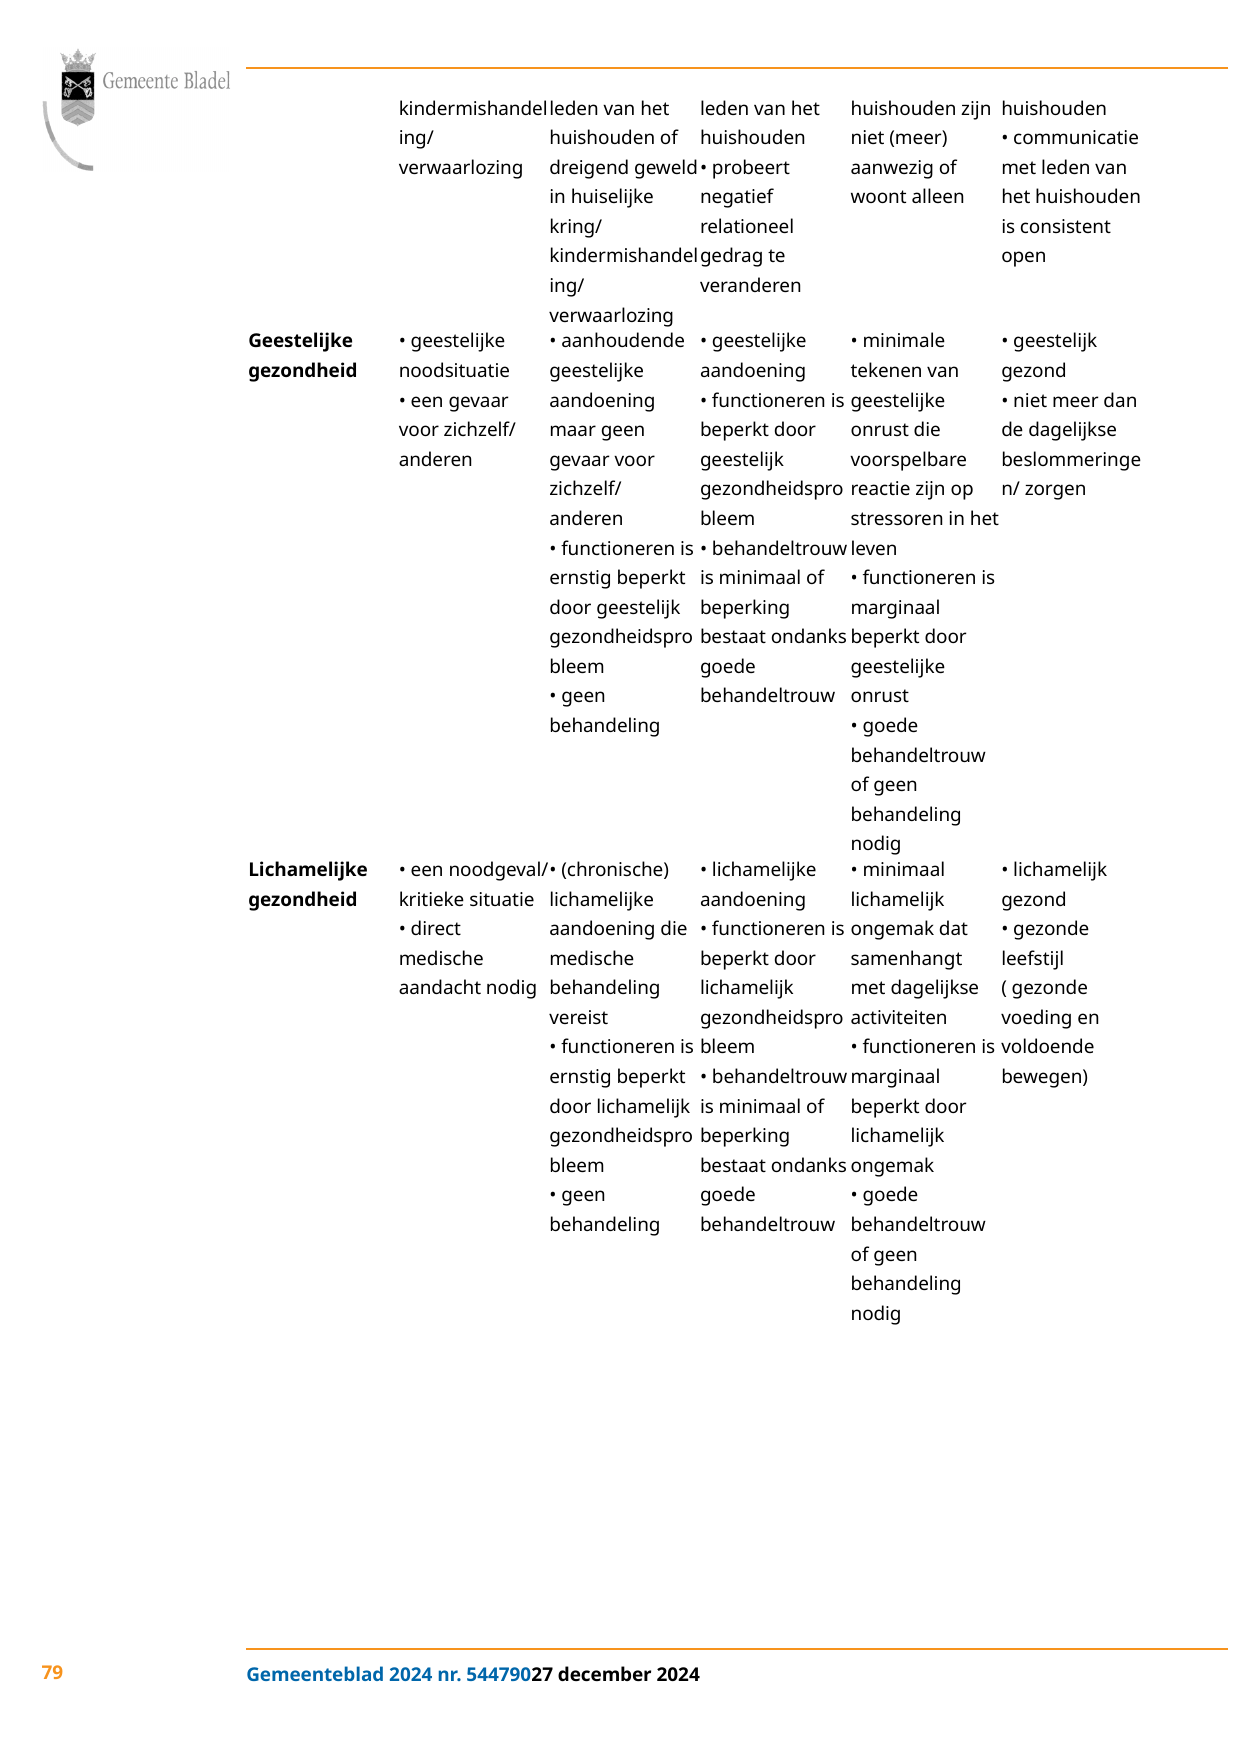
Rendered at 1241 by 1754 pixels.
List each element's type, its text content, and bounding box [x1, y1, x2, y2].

table_cell huishouden • communicatie met leden van het huishouden is consistent open [1001, 95, 1152, 328]
table_cell • minimale tekenen van geestelijke onrust die voorspelbare reactie zijn op stressoren in het leven • functioneren is marginaal beperkt door geestelijke onrust • goede behandeltrouw of geen behandeling nodig [850, 328, 1001, 856]
table_cell • minimaal lichamelijk ongemak dat samenhangt met dagelijkse activiteiten • functioneren is marginaal beperkt door lichamelijk ongemak • goede behandeltrouw of geen behandeling nodig [850, 856, 1001, 1326]
table_cell • geestelijk gezond • niet meer dan de dagelijkse beslommeringen/ zorgen [1001, 328, 1152, 856]
table_cell • aanhoudende geestelijke aandoening maar geen gevaar voor zichzelf/ anderen • functioneren is ernstig beperkt door geestelijk gezondheidsprobleem • geen behandeling [549, 328, 700, 856]
table_cell leden van het huishouden • probeert negatief relationeel gedrag te veranderen [700, 95, 850, 328]
table_cell • lichamelijke aandoening • functioneren is beperkt door lichamelijk gezondheidsprobleem • behandeltrouw is minimaal of beperking bestaat ondanks goede behandeltrouw [700, 856, 850, 1326]
table_cell leden van het huishouden of dreigend geweld in huiselijke kring/ kindermishandeling/ verwaarlozing [549, 95, 700, 328]
table_cell Lichamelijke gezondheid [248, 856, 398, 1326]
table_cell • lichamelijk gezond • gezonde leefstijl ( gezonde voeding en voldoende bewegen) [1001, 856, 1152, 1326]
table_cell kindermishandeling/ verwaarlozing [399, 95, 549, 328]
table_cell • geestelijke aandoening • functioneren is beperkt door geestelijk gezondheidsprobleem • behandeltrouw is minimaal of beperking bestaat ondanks goede behandeltrouw [700, 328, 850, 856]
table_cell • (chronische) lichamelijke aandoening die medische behandeling vereist • functioneren is ernstig beperkt door lichamelijk gezondheidsprobleem • geen behandeling [549, 856, 700, 1326]
table_cell Geestelijke gezondheid [248, 328, 398, 856]
picture [41, 47, 231, 172]
table_cell • een noodgeval/ kritieke situatie • direct medische aandacht nodig [399, 856, 549, 1326]
table_cell • geestelijke noodsituatie • een gevaar voor zichzelf/ anderen [399, 328, 549, 856]
table_cell [248, 95, 398, 328]
table_cell huishouden zijn niet (meer) aanwezig of woont alleen [850, 95, 1001, 328]
